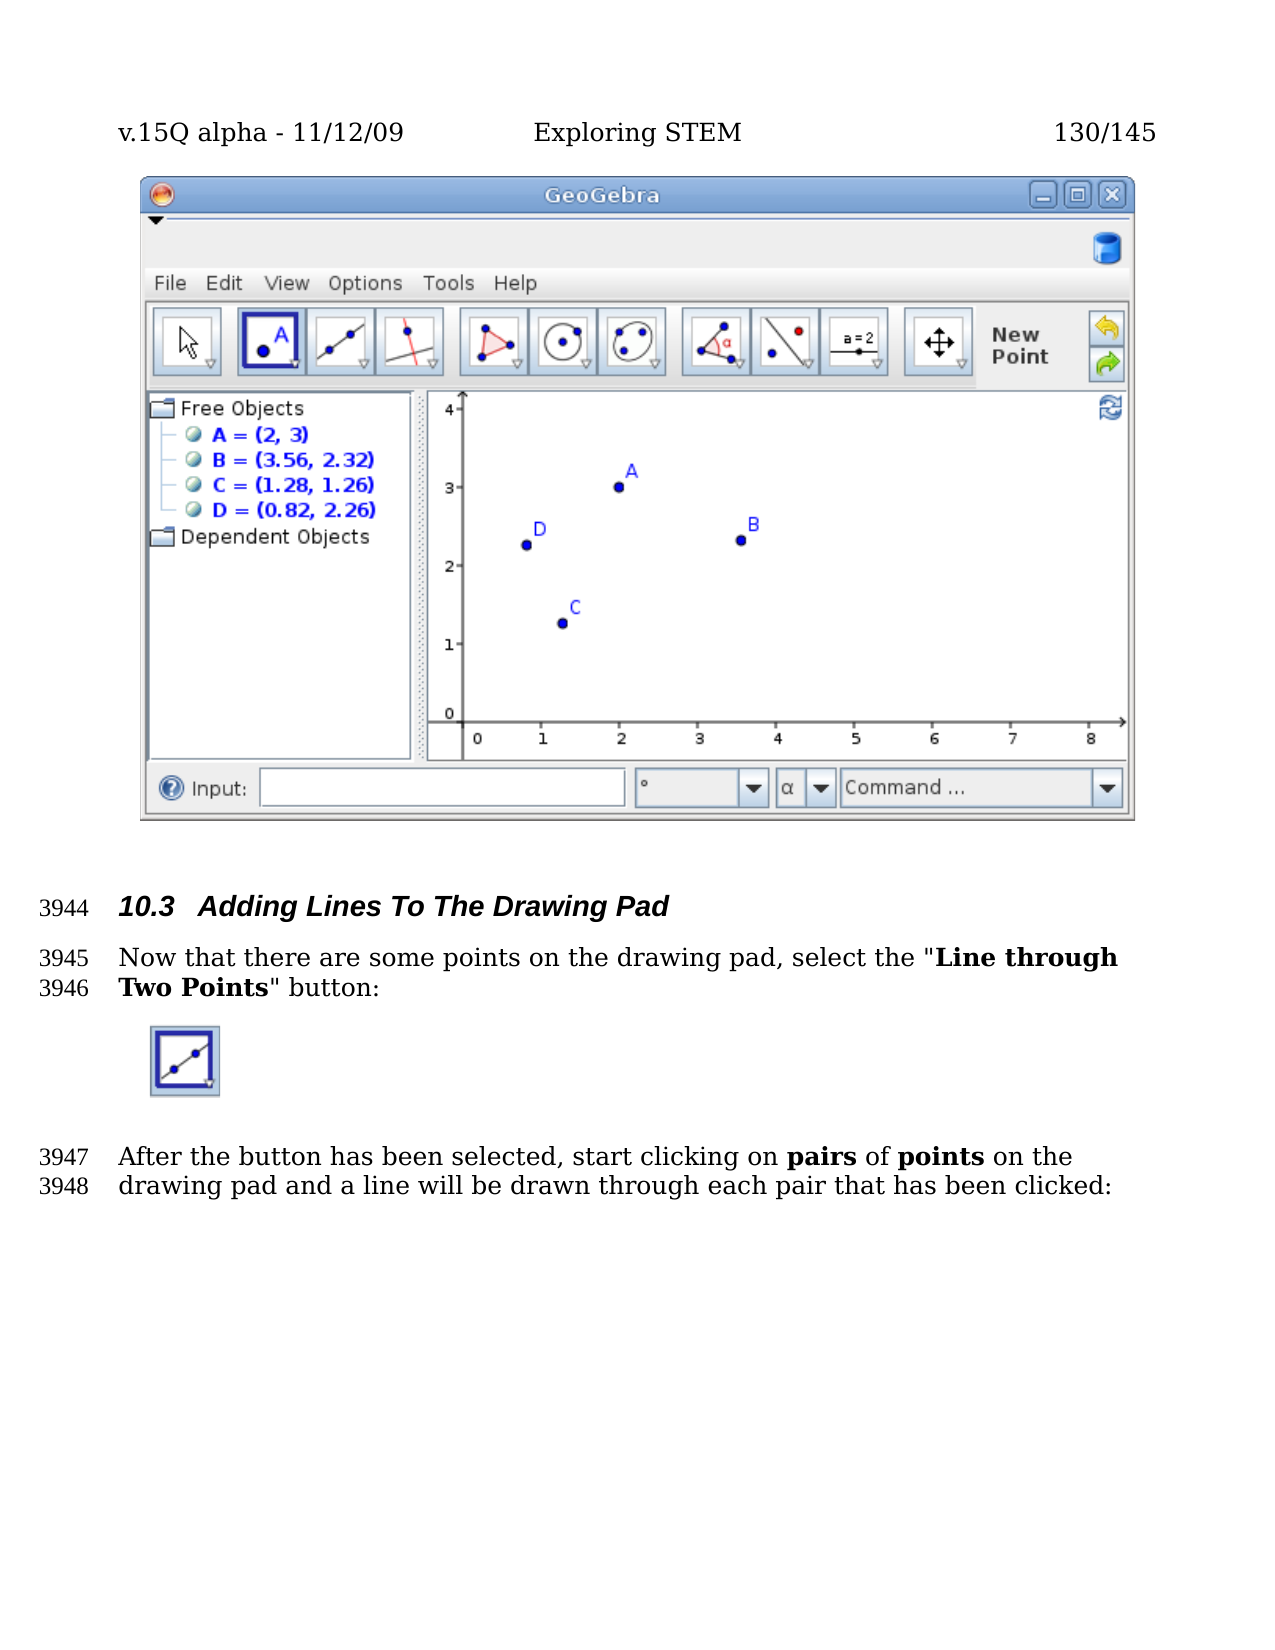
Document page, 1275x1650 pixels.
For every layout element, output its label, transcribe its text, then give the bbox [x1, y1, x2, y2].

picture [140, 176, 1136, 821]
subtitle Adding Lines To The Drawing Pad [118, 889, 1157, 922]
text After the button has been selected, start clicking on pairs of points on the drawing pad and a line will be drawn through each pair that has been clicked: [118, 1142, 1157, 1200]
picture [149, 1024, 221, 1098]
text Now that there are some points on the drawing pad, select the "Line through Two Points" button: [118, 943, 1157, 1002]
